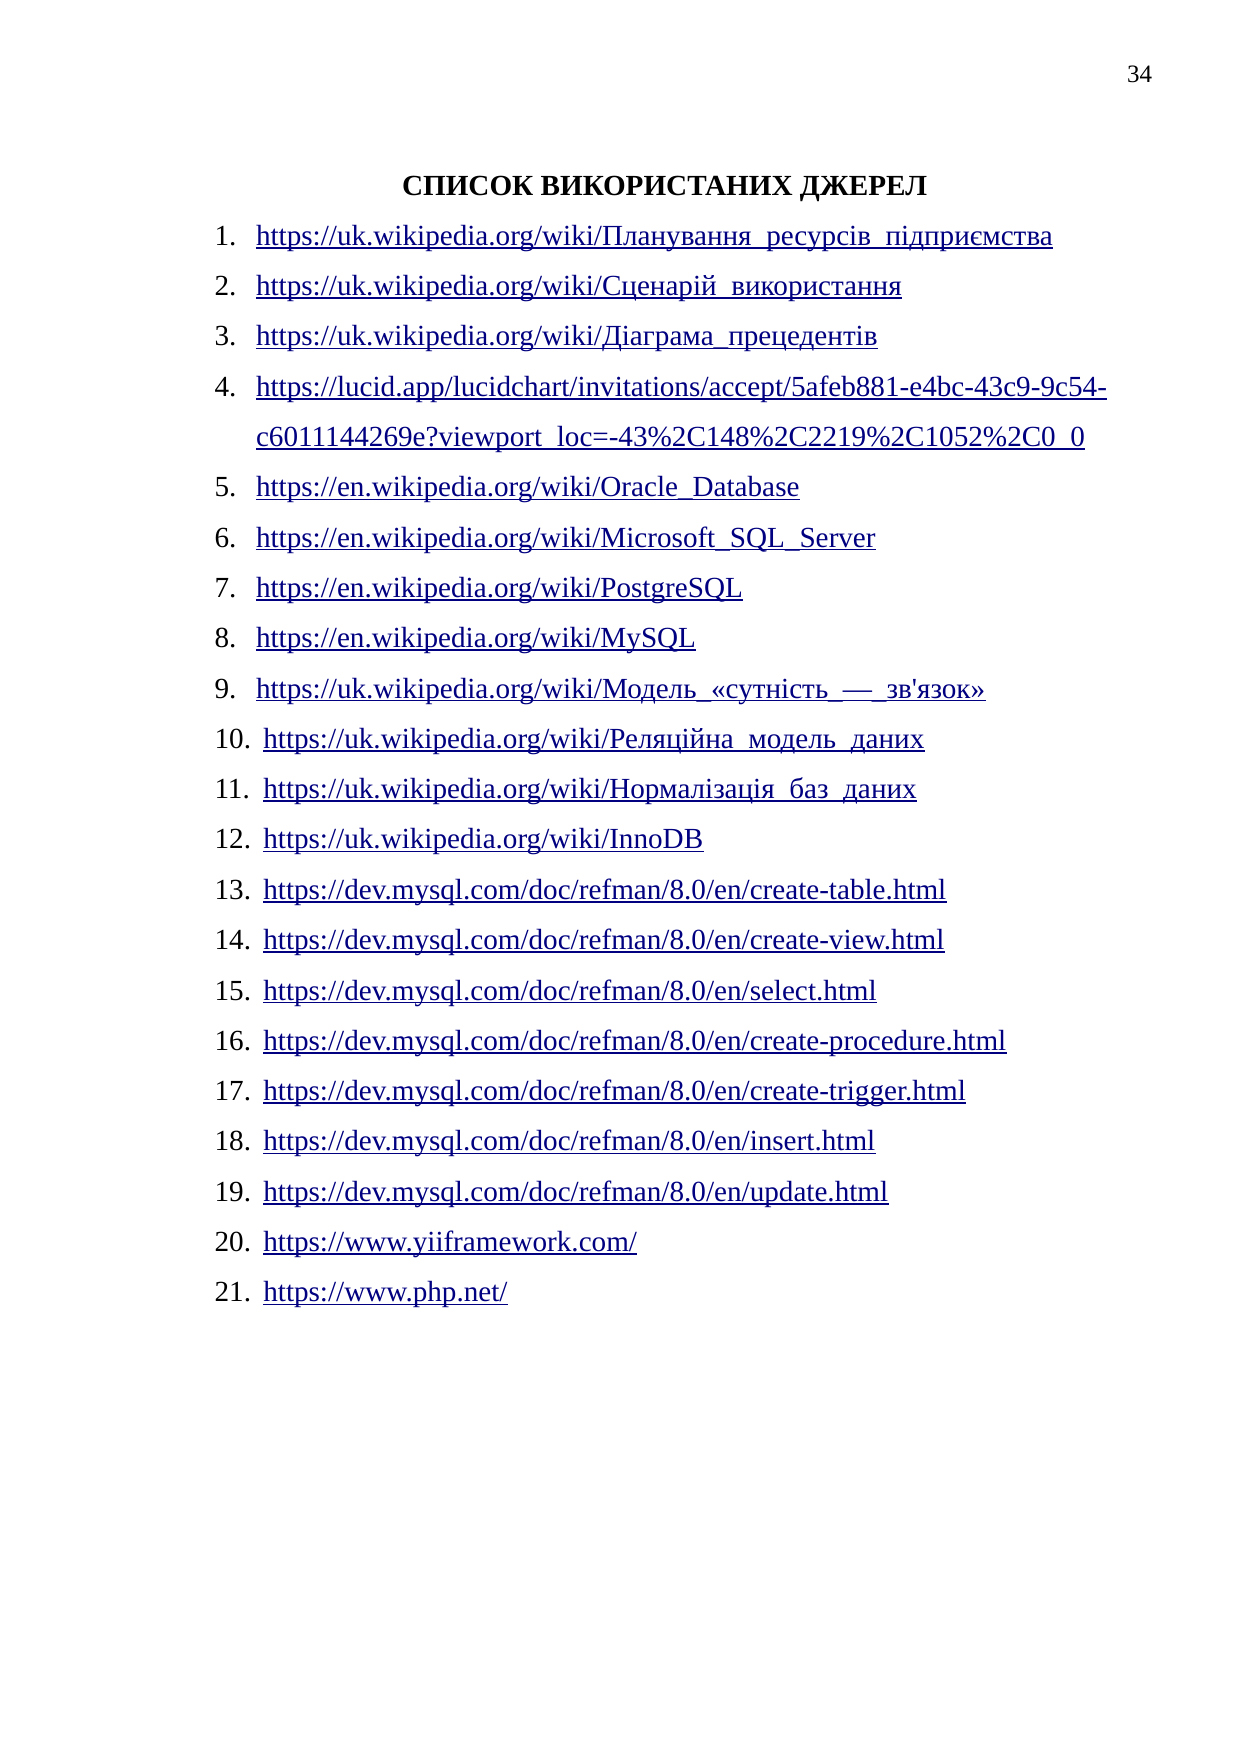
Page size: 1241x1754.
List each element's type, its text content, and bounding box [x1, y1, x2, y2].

list https://uk.wikipedia.org/wiki/Нормалізація_баз_даних [214, 771, 1152, 805]
list https://www.yiiframework.com/ [214, 1224, 1152, 1258]
list https://uk.wikipedia.org/wiki/Реляційна_модель_даних [214, 721, 1152, 754]
list https://uk.wikipedia.org/wiki/Планування_ресурсів_підприємства [214, 218, 1152, 251]
list https://uk.wikipedia.org/wiki/Діаграма_прецедентів [214, 318, 1152, 352]
list https://uk.wikipedia.org/wiki/Сценарій_використання [214, 268, 1152, 302]
list https://www.php.net/ [214, 1274, 1152, 1308]
subtitle Список використаних джерел [177, 168, 1152, 201]
list https://dev.mysql.com/doc/refman/8.0/en/create-trigger.html [214, 1073, 1152, 1107]
list https://dev.mysql.com/doc/refman/8.0/en/select.html [214, 973, 1152, 1006]
list https://dev.mysql.com/doc/refman/8.0/en/create-table.html [214, 872, 1152, 906]
list https://uk.wikipedia.org/wiki/Модель_«сутність_—_зв'язок» [214, 671, 1152, 704]
list https://uk.wikipedia.org/wiki/InnoDB [214, 822, 1152, 855]
list https://en.wikipedia.org/wiki/Microsoft_SQL_Server [214, 520, 1152, 553]
list https://dev.mysql.com/doc/refman/8.0/en/insert.html [214, 1123, 1152, 1157]
list https://dev.mysql.com/doc/refman/8.0/en/create-view.html [214, 922, 1152, 956]
list https://dev.mysql.com/doc/refman/8.0/en/create-procedure.html [214, 1023, 1152, 1056]
list https://en.wikipedia.org/wiki/Oracle_Database [214, 469, 1152, 503]
list https://en.wikipedia.org/wiki/PostgreSQL [214, 570, 1152, 604]
list https://lucid.app/lucidchart/invitations/accept/5afeb881-e4bc-43c9-9c54-c6011144269e?viewport_loc=-43%2C148%2C2219%2C1052%2C0_0 [214, 369, 1152, 453]
list https://en.wikipedia.org/wiki/MySQL [214, 620, 1152, 654]
list https://dev.mysql.com/doc/refman/8.0/en/update.html [214, 1174, 1152, 1207]
